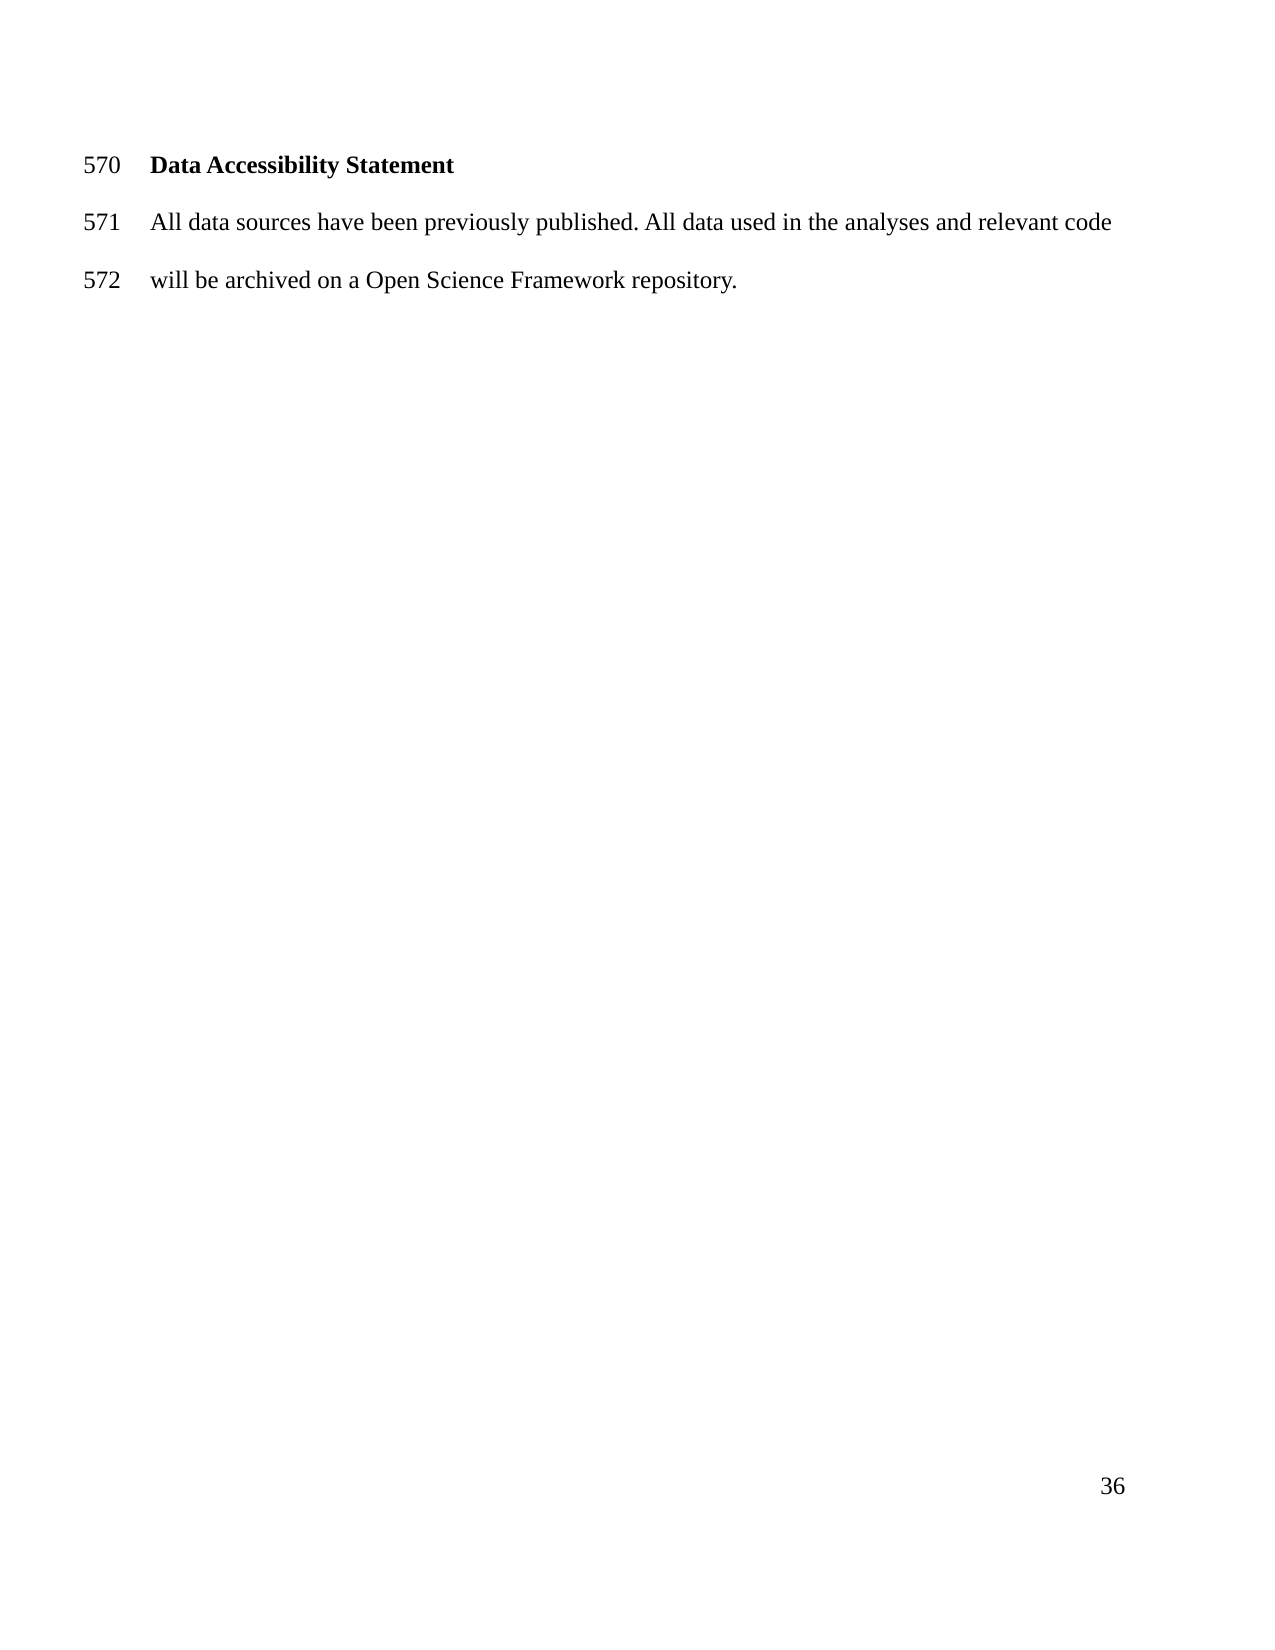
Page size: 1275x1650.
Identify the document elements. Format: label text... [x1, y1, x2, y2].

text All data sources have been previously published. All data used in the analyses and relevant code will be archived on a Open Science Framework repository. [150, 207, 1125, 294]
text Data Accessibility Statement [150, 150, 1125, 179]
